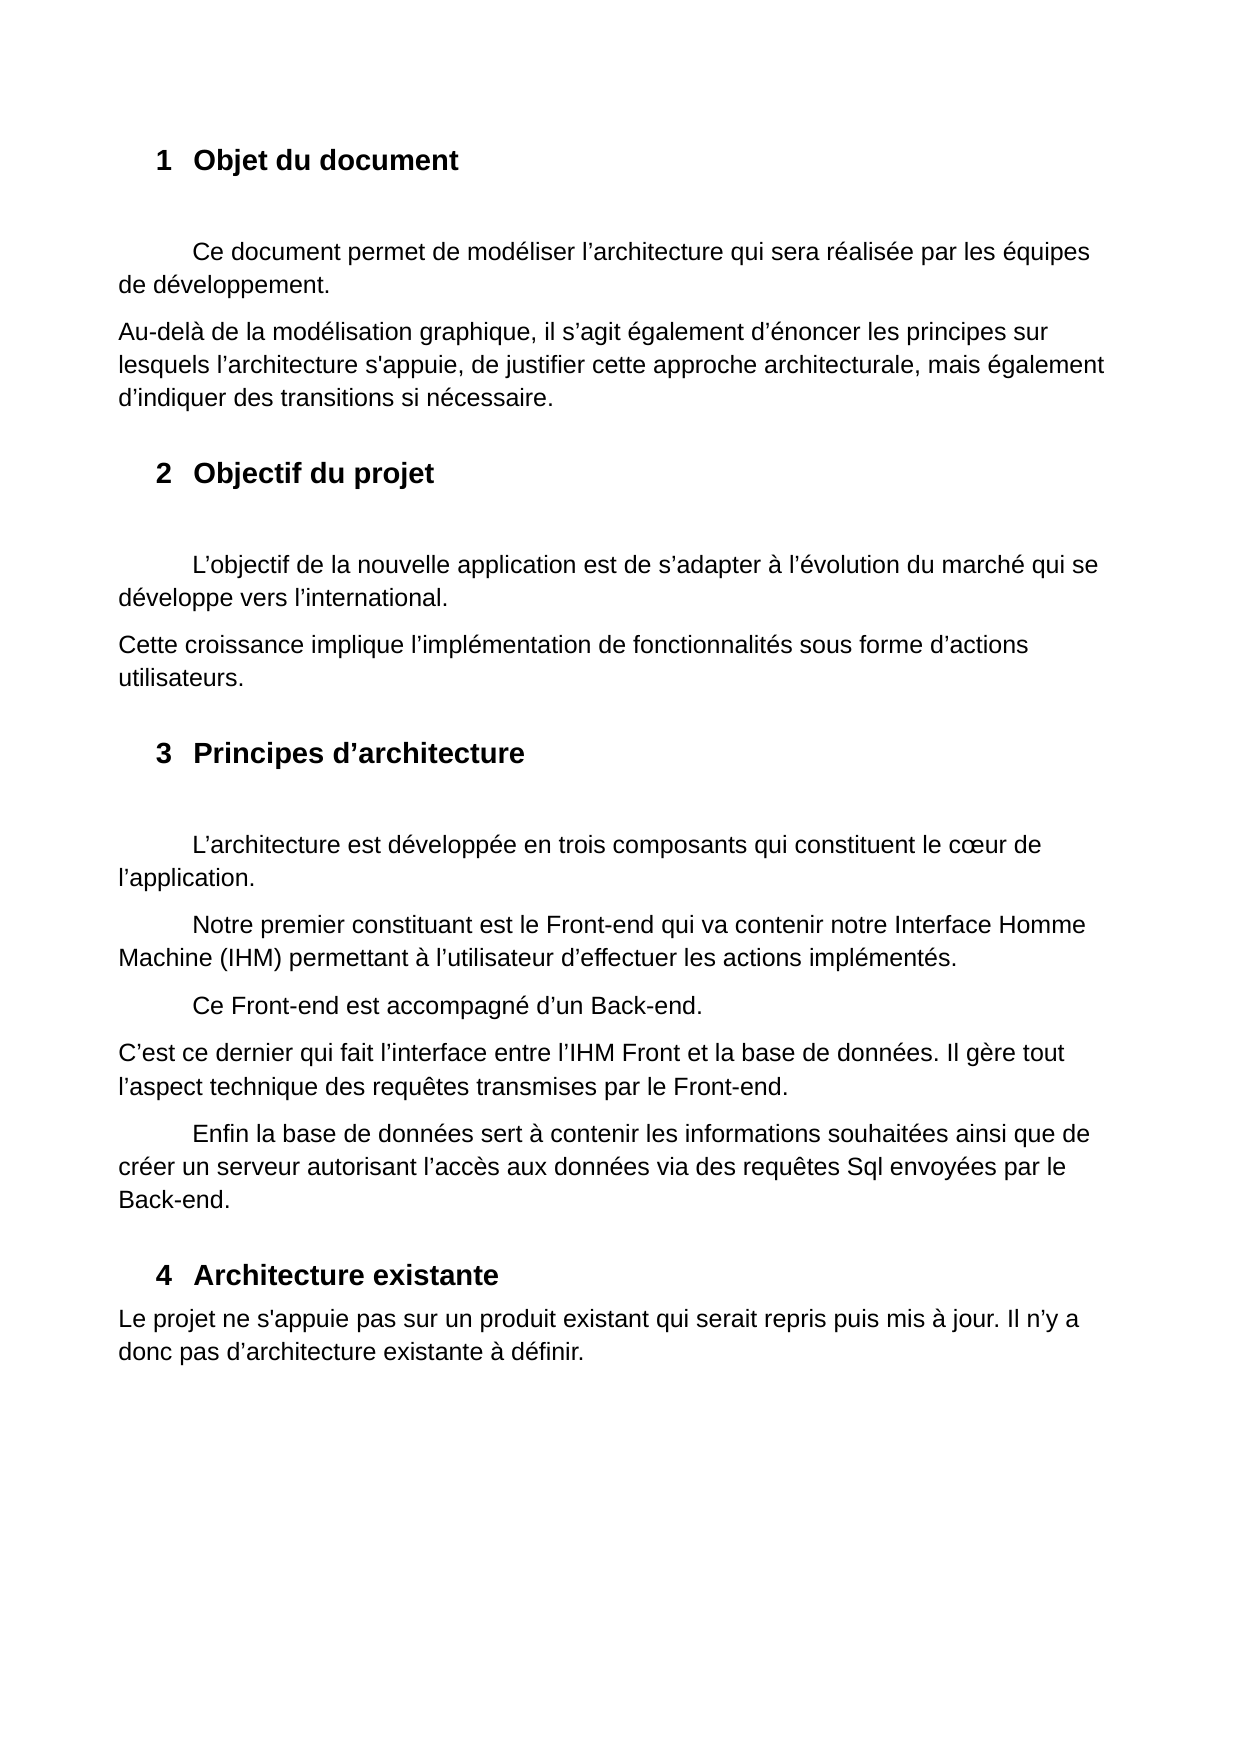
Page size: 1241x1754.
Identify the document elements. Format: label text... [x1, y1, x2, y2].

subtitle Objet du document [156, 143, 1122, 177]
text Le projet ne s'appuie pas sur un produit existant qui serait repris puis mis à jour. Il n’y a donc pas d’architecture existante à définir. [118, 1304, 1122, 1366]
subtitle Objectif du projet [156, 456, 1122, 489]
text L’objectif de la nouvelle application est de s’adapter à l’évolution du marché qui se développe vers l’international. [118, 550, 1122, 611]
text L’architecture est développée en trois composants qui constituent le cœur de l’application. [118, 829, 1122, 891]
text Ce Front-end est accompagné d’un Back-end. [118, 991, 1122, 1019]
text Ce document permet de modéliser l’architecture qui sera réalisée par les équipes de développement. [118, 237, 1122, 298]
text Enfin la base de données sert à contenir les informations souhaitées ainsi que de créer un serveur autorisant l’accès aux données via des requêtes Sql envoyées par le Back-end. [118, 1119, 1122, 1214]
text C’est ce dernier qui fait l’interface entre l’IHM Front et la base de données. Il gère tout l’aspect technique des requêtes transmises par le Front-end. [118, 1038, 1122, 1100]
subtitle Principes d’architecture [156, 736, 1122, 769]
subtitle Architecture existante [156, 1258, 1122, 1291]
text Cette croissance implique l’implémentation de fonctionnalités sous forme d’actions utilisateurs. [118, 630, 1122, 692]
text Notre premier constituant est le Front-end qui va contenir notre Interface Homme Machine (IHM) permettant à l’utilisateur d’effectuer les actions implémentés. [118, 910, 1122, 972]
text Au-delà de la modélisation graphique, il s’agit également d’énoncer les principes sur lesquels l’architecture s'appuie, de justifier cette approche architecturale, mais également d’indiquer des transitions si nécessaire. [118, 317, 1122, 412]
